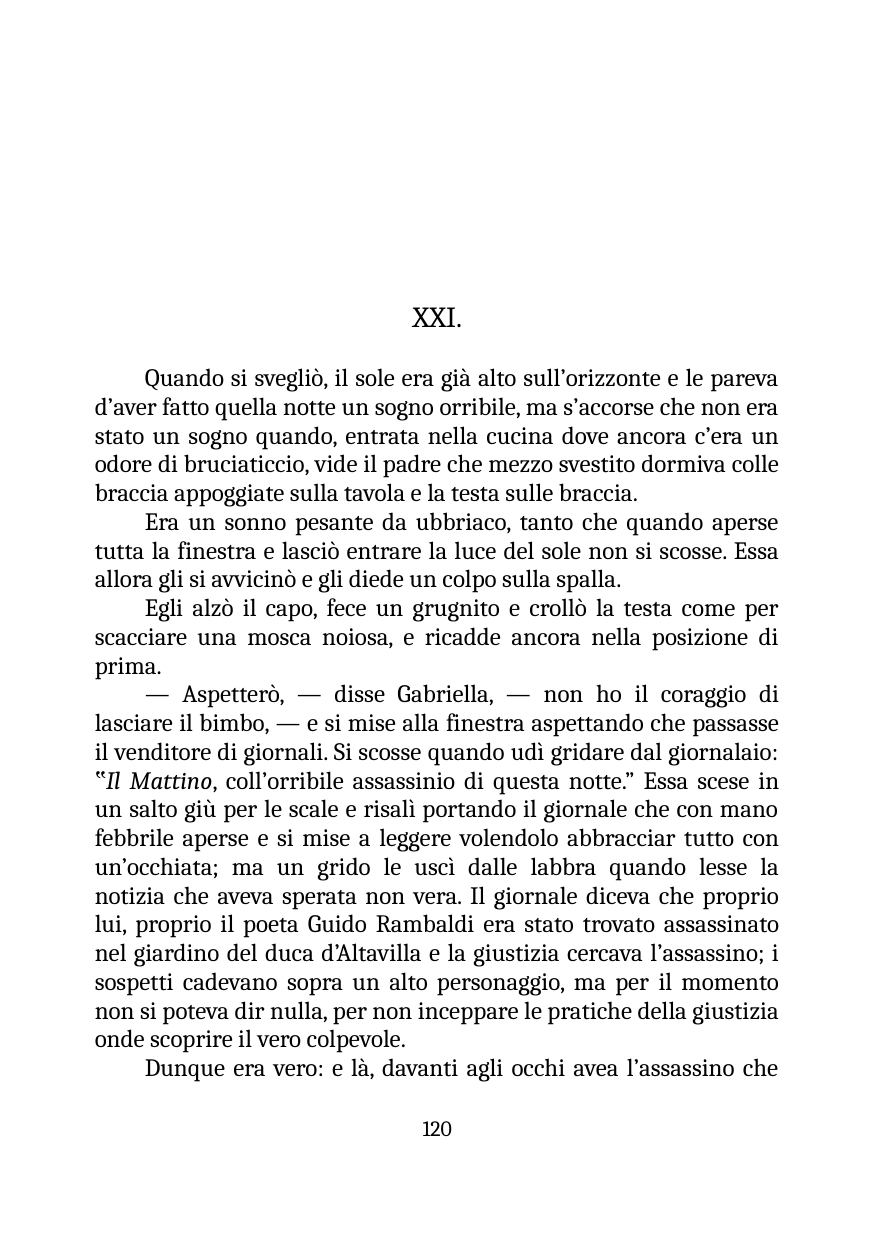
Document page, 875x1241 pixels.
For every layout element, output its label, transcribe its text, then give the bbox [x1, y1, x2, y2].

text Era un sonno pesante da ubbriaco, tanto che quando aperse tutta la finestra e lasciò entrare la luce del sole non si scosse. Essa allora gli si avvicinò e gli diede un colpo sulla spalla. [94, 508, 779, 594]
subtitle XXI. [94, 301, 779, 335]
text Dunque era vero: e là, davanti agli occhi avea l’assassino che [94, 1054, 779, 1083]
text — Aspetterò, — disse Gabriella, — non ho il coraggio di lasciare il bimbo, — e si mise alla finestra aspettando che passasse il venditore di giornali. Si scosse quando udì gridare dal giornalaio: ‟Il Mattino, coll’orribile assassinio di questa notte.” Essa scese in un salto giù per le scale e risalì portando il giornale che con mano febbrile aperse e si mise a leggere volendolo abbracciar tutto con un’occhiata; ma un grido le uscì dalle labbra quando lesse la notizia che aveva sperata non vera. Il giornale diceva che proprio lui, proprio il poeta Guido Rambaldi era stato trovato assassinato nel giardino del duca d’Altavilla e la giustizia cercava l’assassino; i sospetti cadevano sopra un alto personaggio, ma per il momento non si poteva dir nulla, per non inceppare le pratiche della giustizia onde scoprire il vero colpevole. [94, 680, 779, 1054]
text Quando si svegliò, il sole era già alto sull’orizzonte e le pareva d’aver fatto quella notte un sogno orribile, ma s’accorse che non era stato un sogno quando, entrata nella cucina dove ancora c’era un odore di bruciaticcio, vide il padre che mezzo svestito dormiva colle braccia appoggiate sulla tavola e la testa sulle braccia. [94, 364, 779, 508]
text Egli alzò il capo, fece un grugnito e crollò la testa come per scacciare una mosca noiosa, e ricadde ancora nella posizione di prima. [94, 594, 779, 680]
